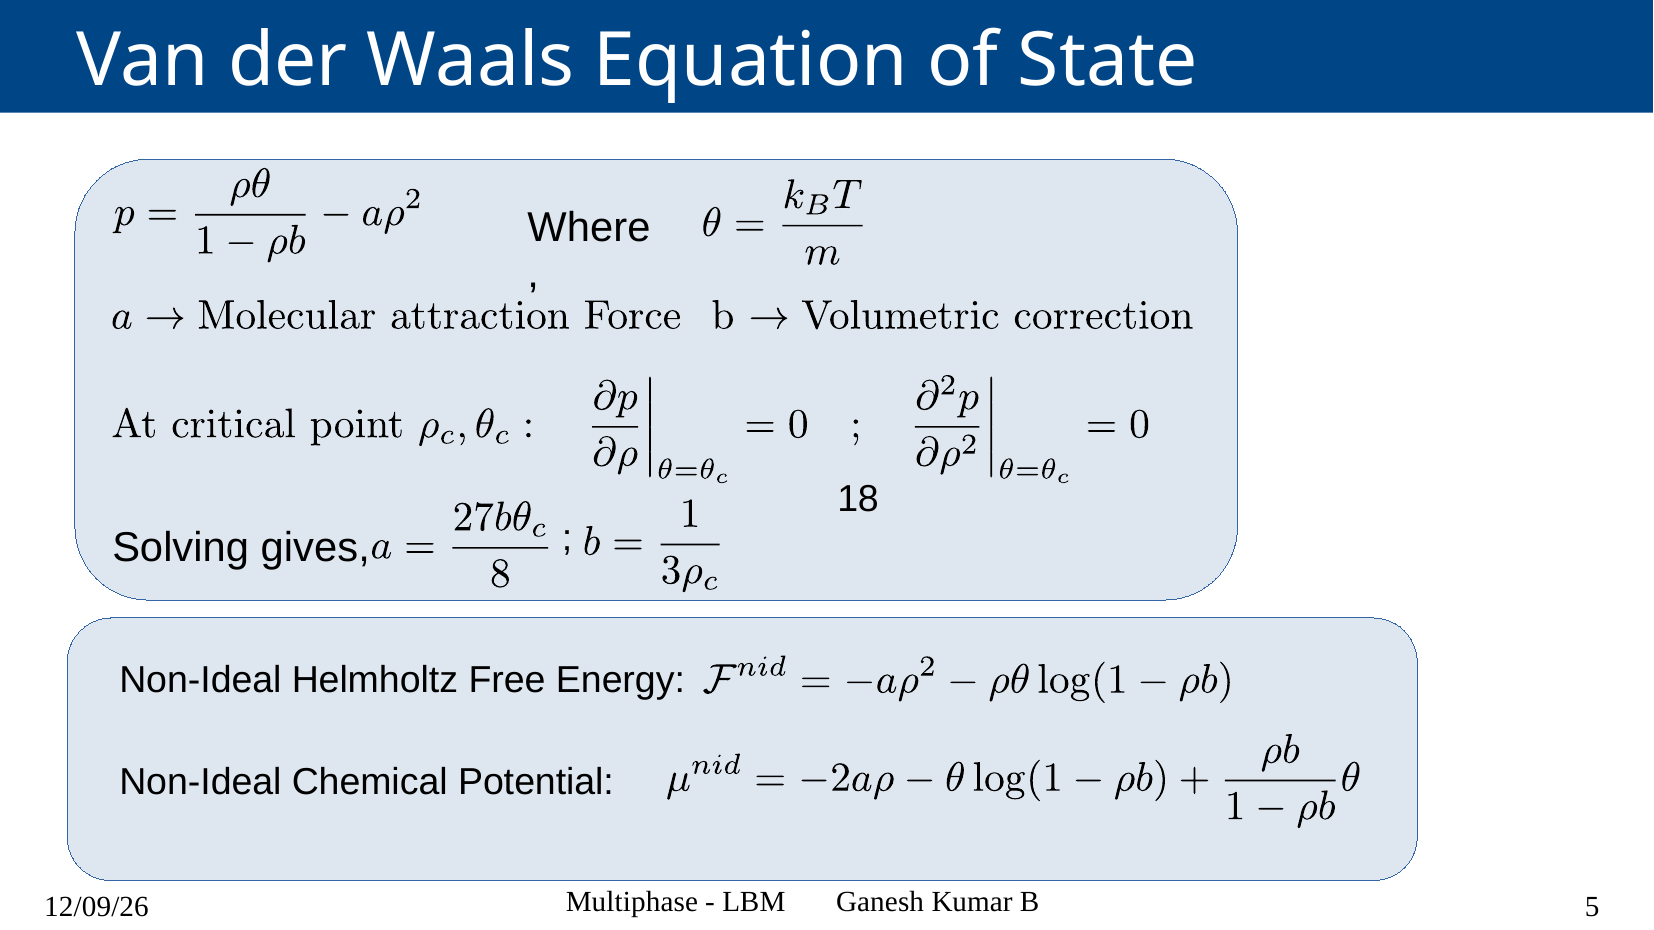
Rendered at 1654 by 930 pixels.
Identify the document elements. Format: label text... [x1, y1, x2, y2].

text_box Non-Ideal Chemical Potential: [104, 752, 645, 806]
text_box Non-Ideal Helmholtz Free Energy: [104, 651, 705, 742]
title Van der Waals Equation of State [0, 0, 1653, 113]
text_box [74, 159, 1238, 601]
text_box [67, 617, 1418, 881]
text_box 18 [822, 470, 898, 541]
text_box ; [547, 509, 585, 562]
text_box Where, [512, 196, 676, 253]
text_box Solving gives, [97, 516, 436, 574]
